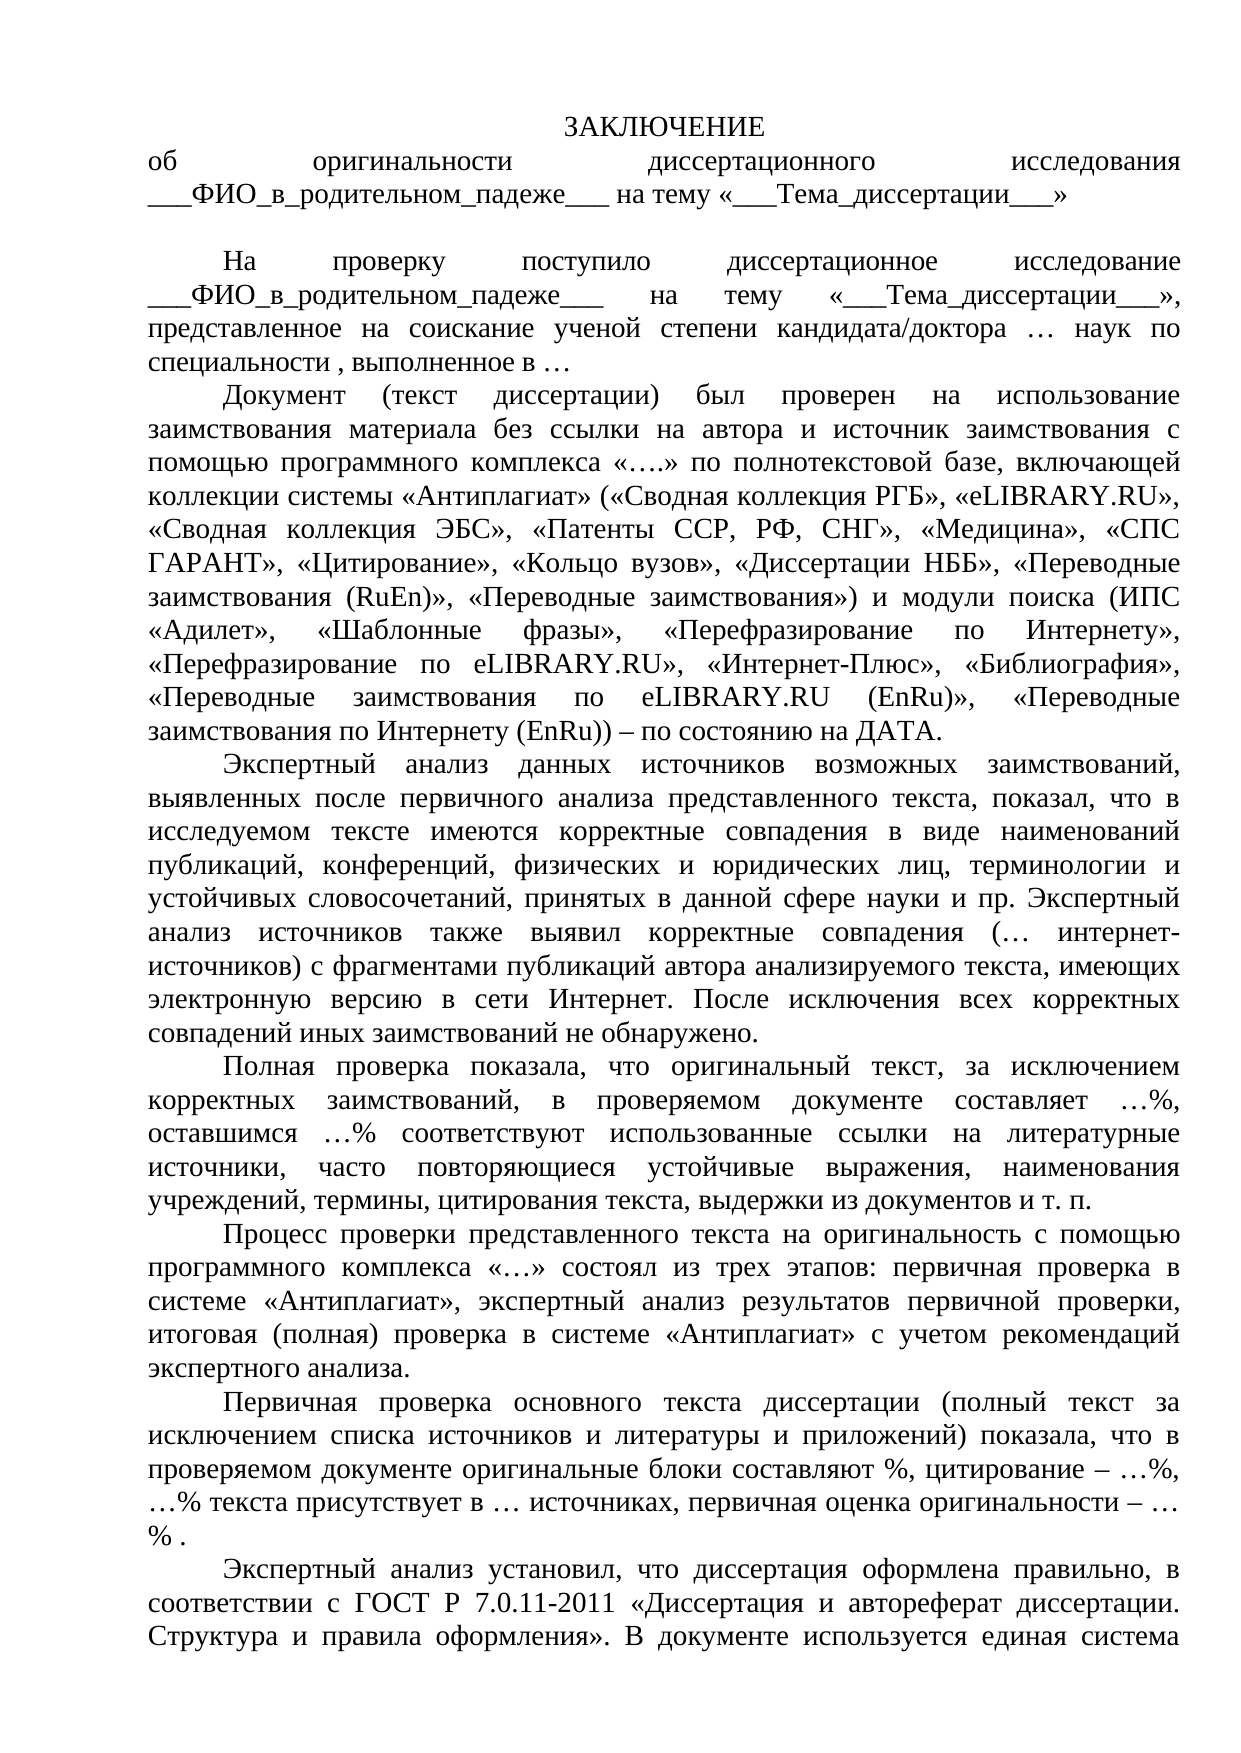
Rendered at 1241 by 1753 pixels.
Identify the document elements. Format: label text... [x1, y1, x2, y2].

text об оригинальности диссертационного исследования ___ФИО_в_родительном_падеже___ на тему «___Тема_диссертации___» [148, 143, 1181, 210]
text Первичная проверка основного текста диссертации (полный текст за исключением списка источников и литературы и приложений) показала, что в проверяемом документе оригинальные блоки составляют %, цитирование – …%, …% текста присутствует в … источниках, первичная оценка оригинальности – …% . [148, 1384, 1181, 1551]
text Документ (текст диссертации) был проверен на использование заимствования материала без ссылки на автора и источник заимствования с помощью программного комплекса «….» по полнотекстовой базе, включающей коллекции системы «Антиплагиат» («Сводная коллекция РГБ», «eLIBRARY.RU», «Сводная коллекция ЭБС», «Патенты ССР, РФ, СНГ», «Медицина», «СПС ГАРАНТ», «Цитирование», «Кольцо вузов», «Диссертации НББ», «Переводные заимствования (RuEn)», «Переводные заимствования») и модули поиска (ИПС «Адилет», «Шаблонные фразы», «Перефразирование по Интернету», «Перефразирование по eLIBRARY.RU», «Интернет-Плюс», «Библиография», «Переводные заимствования по eLIBRARY.RU (EnRu)», «Переводные заимствования по Интернету (EnRu)) – по состоянию на ДАТА. [148, 377, 1181, 746]
text Процесс проверки представленного текста на оригинальность с помощью программного комплекса «…» состоял из трех этапов: первичная проверка в системе «Антиплагиат», экспертный анализ результатов первичной проверки, итоговая (полная) проверка в системе «Антиплагиат» с учетом рекомендаций экспертного анализа. [148, 1216, 1181, 1384]
text Экспертный анализ установил, что диссертация оформлена правильно, в соответствии с ГОСТ Р 7.0.11-2011 «Диссертация и автореферат диссертации. Структура и правила оформления». В документе используется единая система [148, 1551, 1181, 1652]
text На проверку поступило диссертационное исследование ___ФИО_в_родительном_падеже___ на тему «___Тема_диссертации___», представленное на соискание ученой степени кандидата/доктора … наук по специальности , выполненное в … [148, 243, 1181, 377]
text Полная проверка показала, что оригинальный текст, за исключением корректных заимствований, в проверяемом документе составляет …%, оставшимся …% соответствуют использованные ссылки на литературные источники, часто повторяющиеся устойчивые выражения, наименования учреждений, термины, цитирования текста, выдержки из документов и т. п. [148, 1048, 1181, 1216]
text Экспертный анализ данных источников возможных заимствований, выявленных после первичного анализа представленного текста, показал, что в исследуемом тексте имеются корректные совпадения в виде наименований публикаций, конференций, физических и юридических лиц, терминологии и устойчивых словосочетаний, принятых в данной сфере науки и пр. Экспертный анализ источников также выявил корректные совпадения (… интернет-источников) с фрагментами публикаций автора анализируемого текста, имеющих электронную версию в сети Интернет. После исключения всех корректных совпадений иных заимствований не обнаружено. [148, 746, 1181, 1048]
text ЗАКЛЮЧЕНИЕ [148, 109, 1181, 143]
